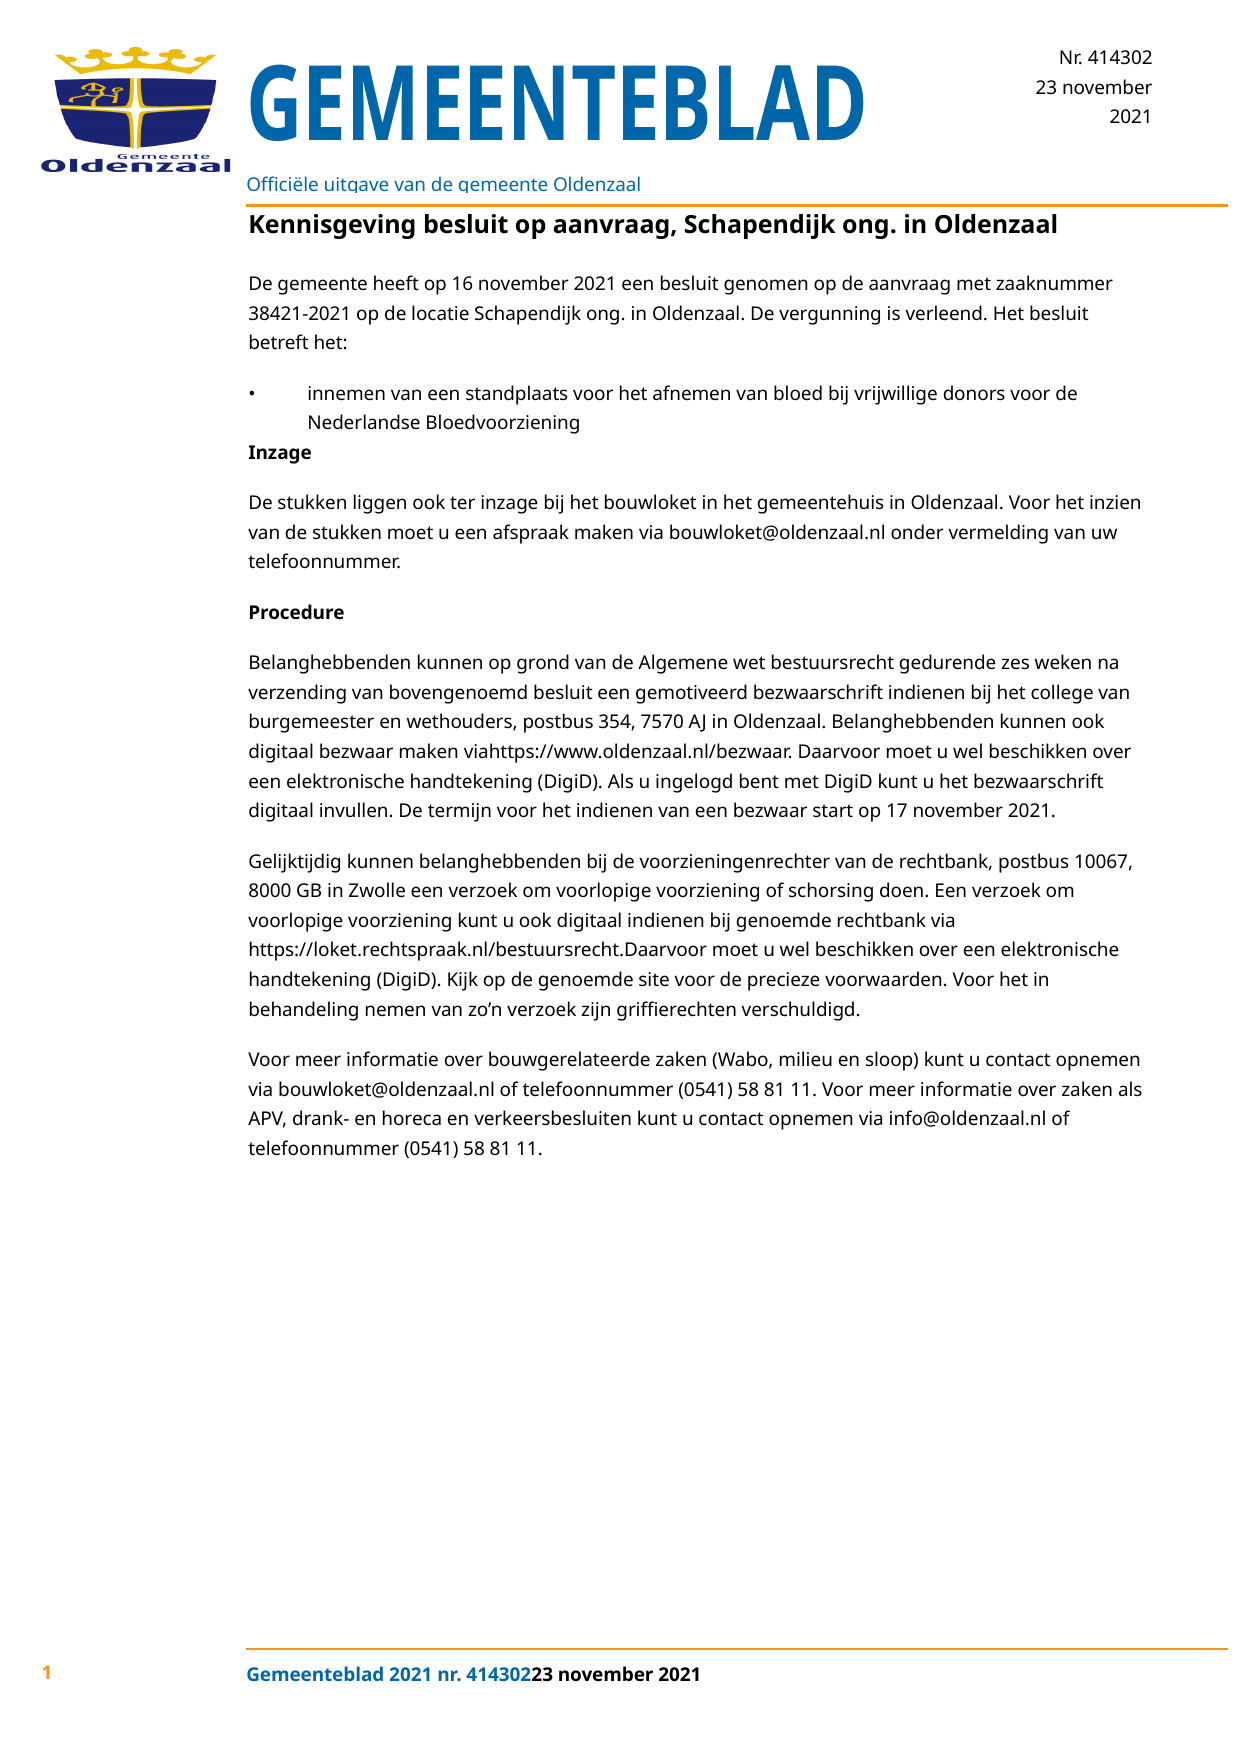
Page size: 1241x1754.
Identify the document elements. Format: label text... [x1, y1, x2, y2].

text Inzage [248, 439, 1152, 465]
text De stukken liggen ook ter inzage bij het bouwloket in het gemeentehuis in Oldenzaal. Voor het inzien van de stukken moet u een afspraak maken via bouwloket@oldenzaal.nl onder vermelding van uw telefoonnummer. [248, 489, 1152, 574]
text Voor meer informatie over bouwgerelateerde zaken (Wabo, milieu en sloop) kunt u contact opnemen via bouwloket@oldenzaal.nl of telefoonnummer (0541) 58 81 11. Voor meer informatie over zaken als APV, drank- en horeca en verkeersbesluiten kunt u contact opnemen via info@oldenzaal.nl of telefoonnummer (0541) 58 81 11. [248, 1046, 1152, 1161]
list innemen van een standplaats voor het afnemen van bloed bij vrijwillige donors voor de Nederlandse Bloedvoorziening [248, 380, 1152, 435]
text De gemeente heeft op 16 november 2021 een besluit genomen op de aanvraag met zaaknummer 38421-2021 op de locatie Schapendijk ong. in Oldenzaal. De vergunning is verleend. Het besluit betreft het: [248, 270, 1152, 355]
text Procedure [248, 599, 1152, 625]
text Kennisgeving besluit op aanvraag, Schapendijk ong. in Oldenzaal [248, 207, 1152, 241]
text Belanghebbenden kunnen op grond van de Algemene wet bestuursrecht gedurende zes weken na verzending van bovengenoemd besluit een gemotiveerd bezwaarschrift indienen bij het college van burgemeester en wethouders, postbus 354, 7570 AJ in Oldenzaal. Belanghebbenden kunnen ook digitaal bezwaar maken viahttps://www.oldenzaal.nl/bezwaar. Daarvoor moet u wel beschikken over een elektronische handtekening (DigiD). Als u ingelogd bent met DigiD kunt u het bezwaarschrift digitaal invullen. De termijn voor het indienen van een bezwaar start op 17 november 2021. [248, 649, 1152, 823]
picture [41, 47, 231, 172]
text Gelijktijdig kunnen belanghebbenden bij de voorzieningenrechter van de rechtbank, postbus 10067, 8000 GB in Zwolle een verzoek om voorlopige voorziening of schorsing doen. Een verzoek om voorlopige voorziening kunt u ook digitaal indienen bij genoemde rechtbank via https://loket.rechtspraak.nl/bestuursrecht.Daarvoor moet u wel beschikken over een elektronische handtekening (DigiD). Kijk op de genoemde site voor de precieze voorwaarden. Voor het in behandeling nemen van zo’n verzoek zijn griffierechten verschuldigd. [248, 848, 1152, 1021]
